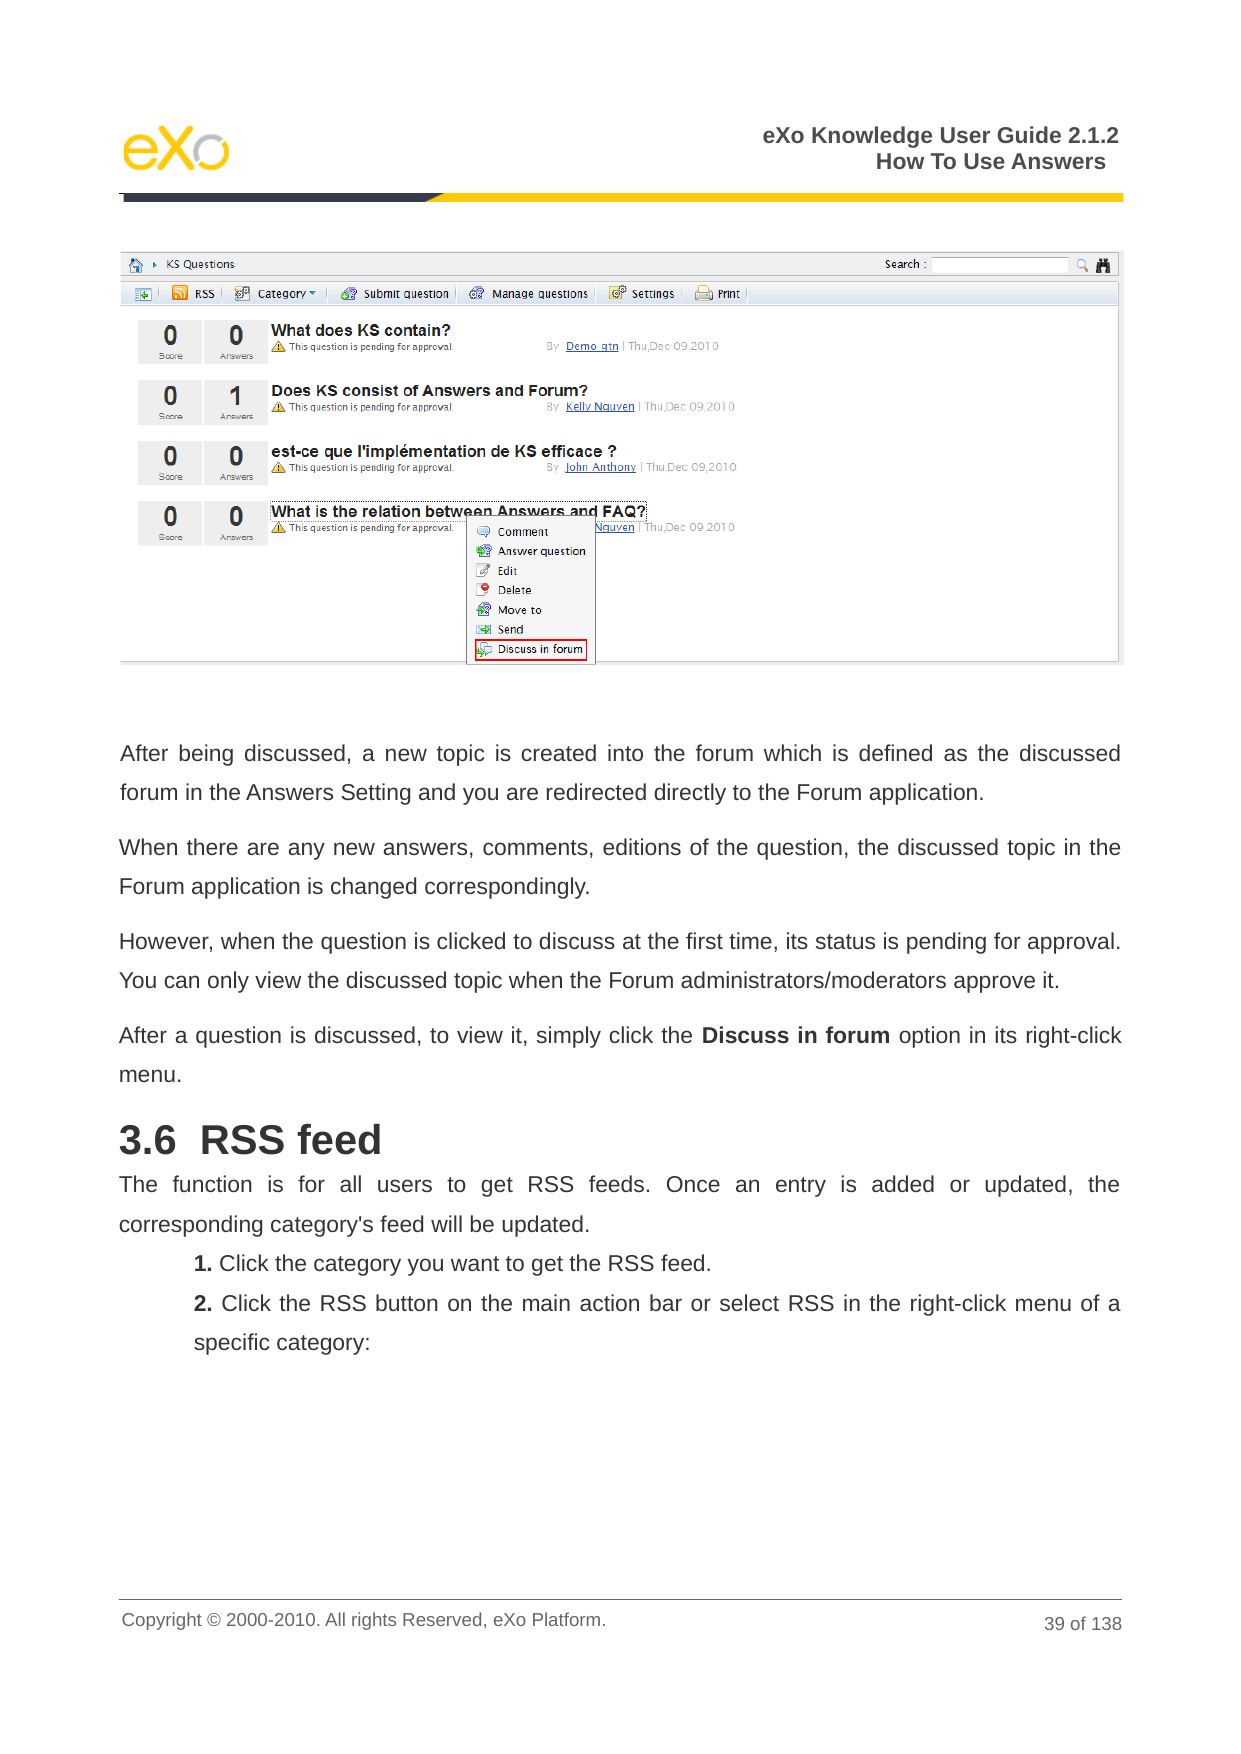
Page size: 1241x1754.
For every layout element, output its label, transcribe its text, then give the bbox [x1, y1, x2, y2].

text After a question is discussed, to view it, simply click the Discuss in forum option in its right-click menu. [118, 1022, 1122, 1088]
text When there are any new answers, comments, editions of the question, the discussed topic in the Forum application is changed correspondingly. [118, 834, 1122, 900]
subtitle RSS feed [118, 1116, 1122, 1164]
list 2. Click the RSS button on the main action bar or select RSS in the right-click menu of a specific category: [156, 1289, 1122, 1355]
text The function is for all users to get RSS feeds. Once an entry is added or updated, the corresponding category's feed will be updated. [118, 1171, 1122, 1237]
picture [123, 193, 1124, 202]
picture [120, 251, 1124, 665]
list 1. Click the category you want to get the RSS feed. [156, 1250, 1122, 1276]
list After being discussed, a new topic is created into the forum which is defined as the discussed forum in the Answers Setting and you are redirected directly to the Forum application. [82, 740, 1122, 806]
text However, when the question is clicked to discuss at the first time, its status is pending for approval. You can only view the discussed topic when the Forum administrators/moderators approve it. [118, 928, 1122, 994]
picture [123, 125, 230, 171]
